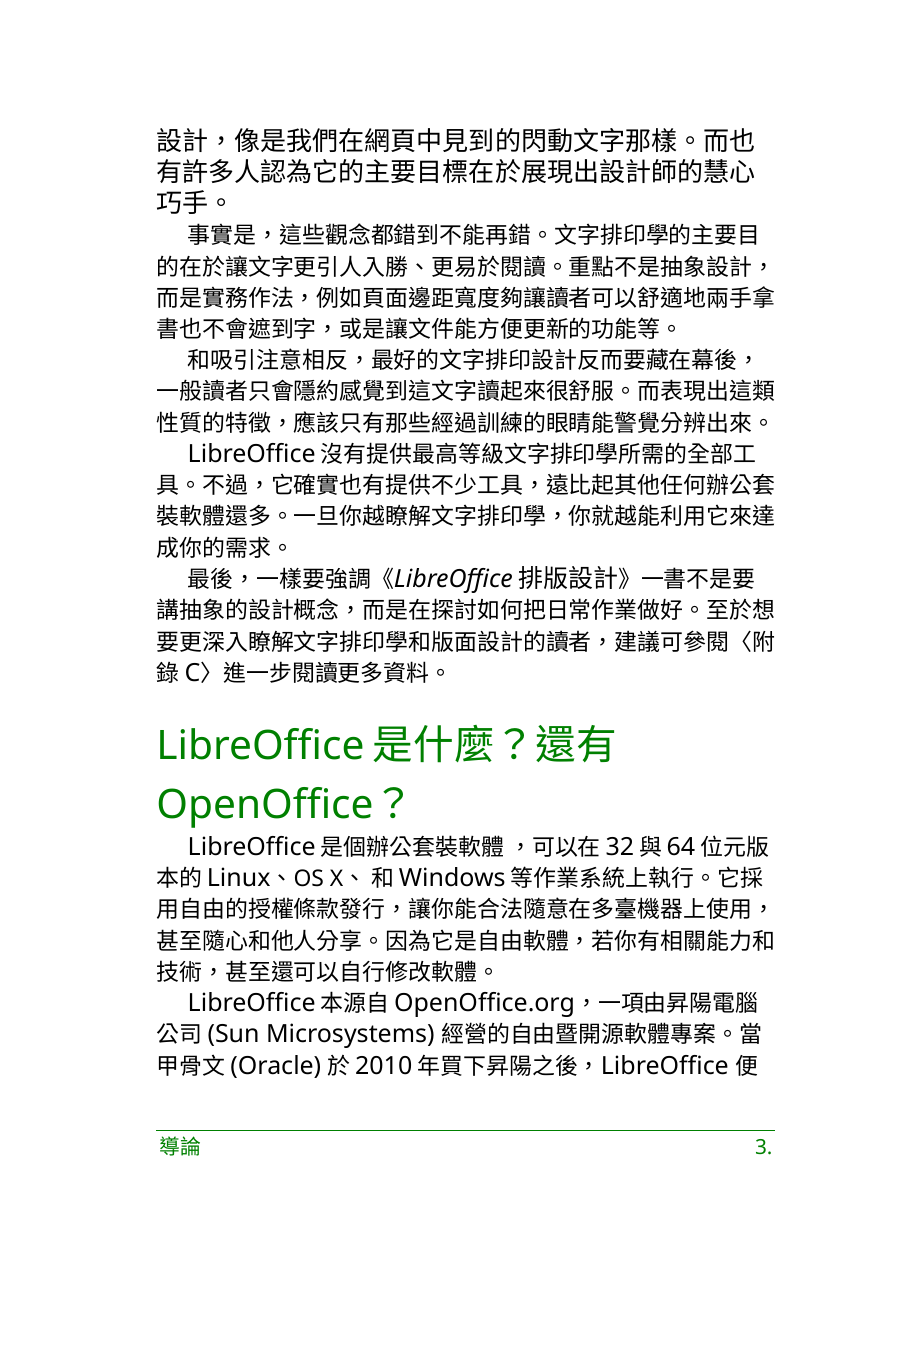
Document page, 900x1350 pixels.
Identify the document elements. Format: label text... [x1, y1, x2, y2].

text 最後，一樣要強調《LibreOffice排版設計》一書不是要講抽象的設計概念，而是在探討如何把日常作業做好。至於想要更深入瞭解文字排印學和版面設計的讀者，建議可參閱〈附錄 C〉進一步閱讀更多資料。 [156, 562, 775, 687]
text LibreOffice沒有提供最高等級文字排印學所需的全部工具。不過，它確實也有提供不少工具，遠比起其他任何辦公套裝軟體還多。一旦你越瞭解文字排印學，你就越能利用它來達成你的需求。 [156, 437, 775, 562]
text LibreOffice本源自OpenOffice.org，一項由昇陽電腦公司 (Sun Microsystems) 經營的自由暨開源軟體專案。當甲骨文 (Oracle) 於2010年買下昇陽之後，LibreOffice 便 [156, 987, 775, 1080]
text LibreOffice是個辦公套裝軟體 ，可以在32與64位元版本的Linux、OS X、 和Windows等作業系統上執行。它採用自由的授權條款發行，讓你能合法隨意在多臺機器上使用，甚至隨心和他人分享。因為它是自由軟體，若你有相關能力和技術，甚至還可以自行修改軟體。 [156, 830, 775, 987]
text 和吸引注意相反，最好的文字排印設計反而要藏在幕後，一般讀者只會隱約感覺到這文字讀起來很舒服。而表現出這類性質的特徵，應該只有那些經過訓練的眼睛能警覺分辨出來。 [156, 344, 775, 437]
text 事實是，這些觀念都錯到不能再錯。文字排印學的主要目的在於讓文字更引人入勝、更易於閱讀。重點不是抽象設計，而是實務作法，例如頁面邊距寬度夠讓讀者可以舒適地兩手拿書也不會遮到字，或是讓文件能方便更新的功能等。 [156, 219, 775, 344]
subtitle LibreOffice是什麼？還有OpenOffice？ [156, 712, 775, 830]
text 設計，像是我們在網頁中見到的閃動文字那樣。而也有許多人認為它的主要目標在於展現出設計師的慧心巧手。 [156, 125, 775, 219]
